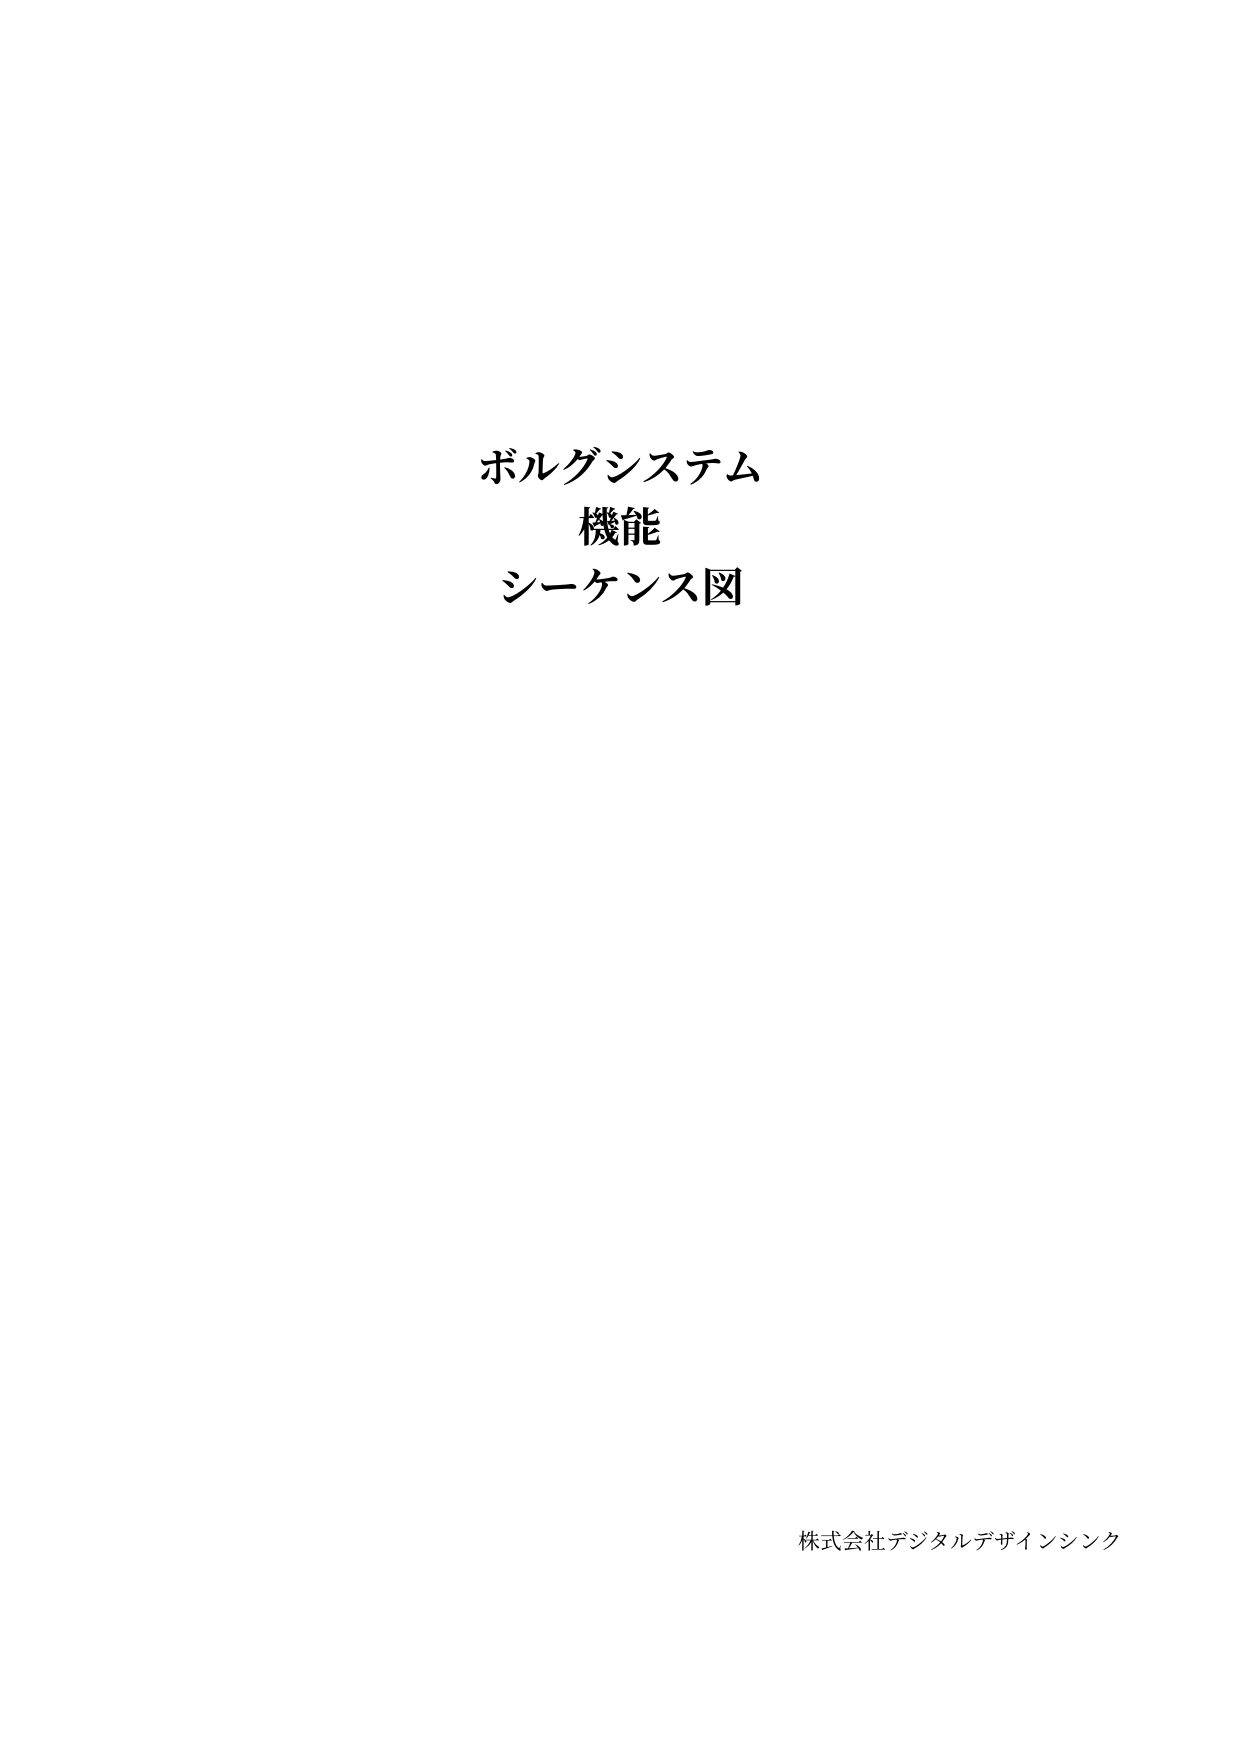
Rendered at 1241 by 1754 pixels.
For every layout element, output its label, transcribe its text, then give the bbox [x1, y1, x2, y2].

text 機能 [118, 494, 1122, 554]
text シーケンス図 [118, 554, 1122, 614]
text ボルグシステム [118, 434, 1122, 494]
text 株式会社デジタルデザインシンク [118, 1524, 1122, 1556]
